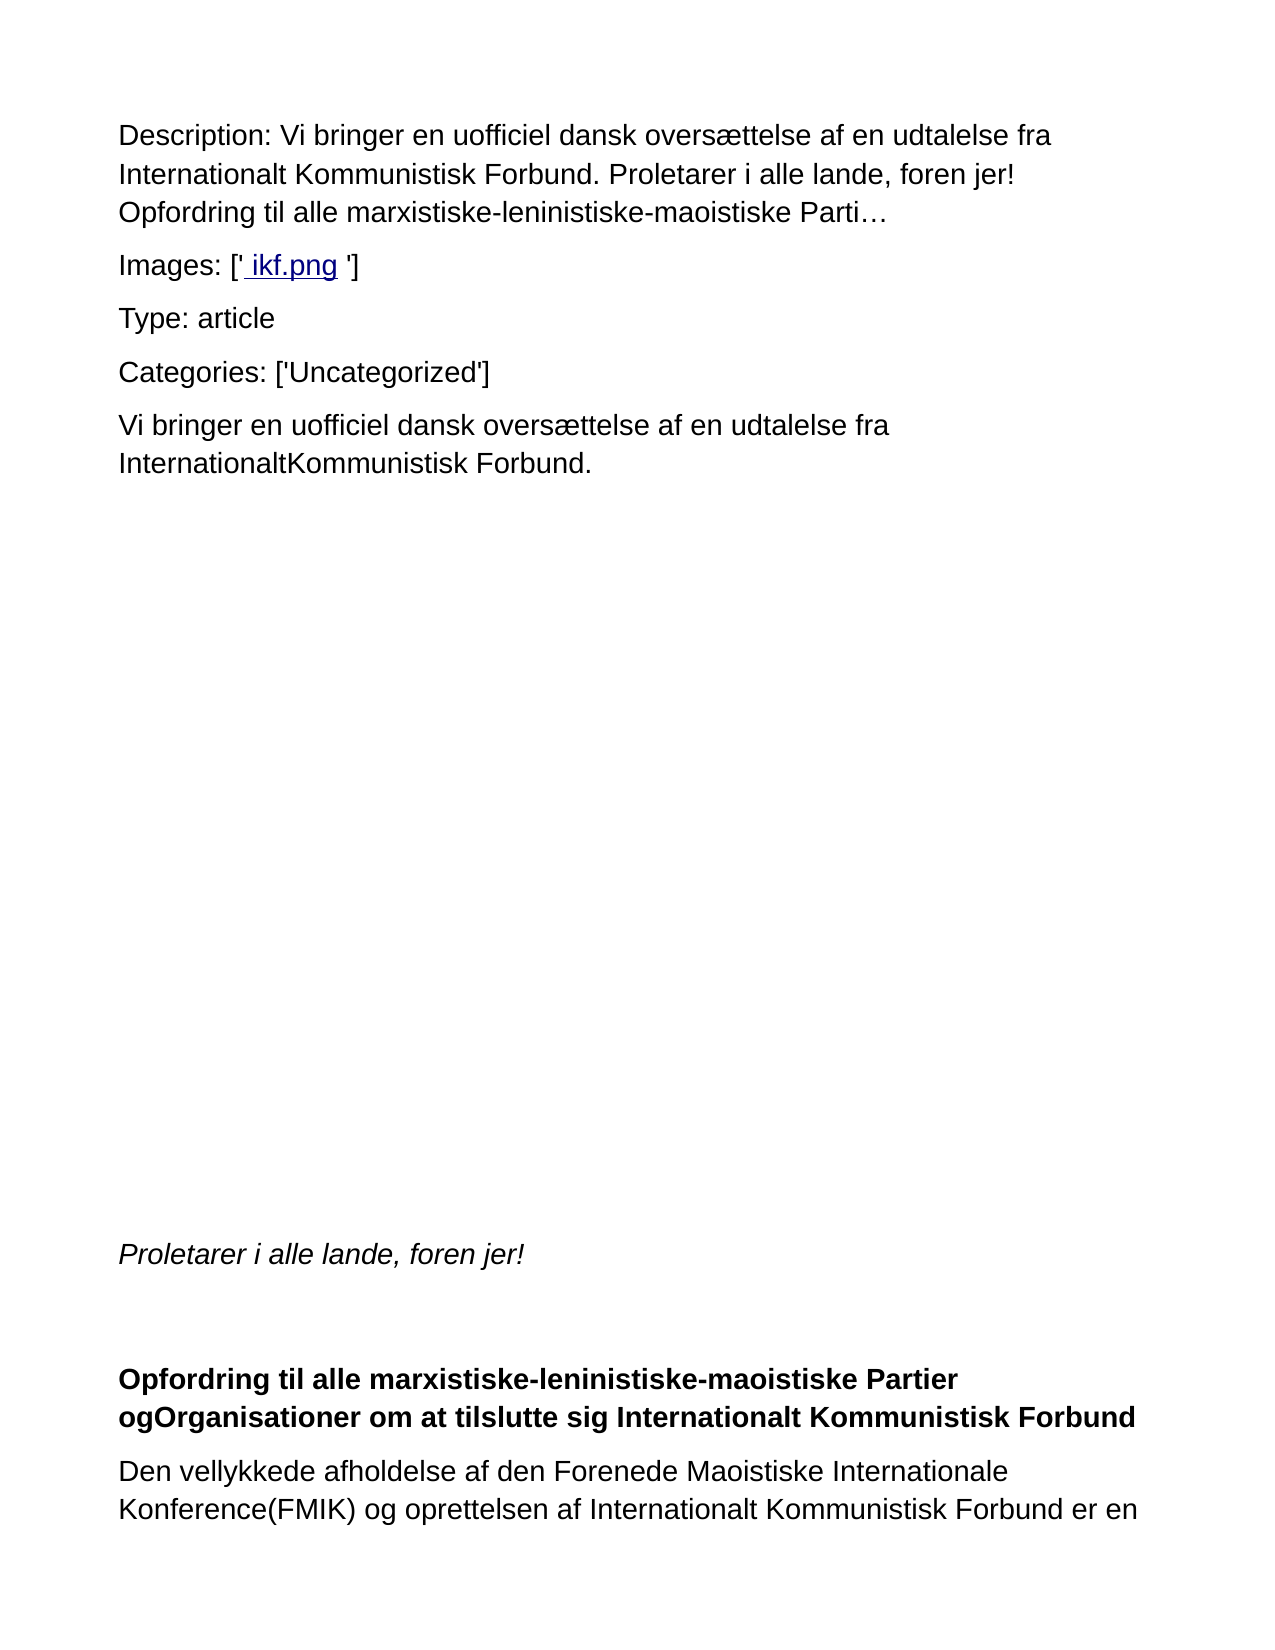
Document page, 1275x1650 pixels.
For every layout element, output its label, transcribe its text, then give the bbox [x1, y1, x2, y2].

text Description: Vi bringer en uofficiel dansk oversættelse af en udtalelse fra Internationalt Kommunistisk Forbund. Proletarer i alle lande, foren jer! Opfordring til alle marxistiske-leninistiske-maoistiske Parti… [118, 118, 1157, 229]
text Images: [' ikf.png '] [118, 248, 1157, 282]
text Proletarer i alle lande, foren jer! [118, 1237, 1157, 1271]
text Den vellykkede afholdelse af den Forenede Maoistiske Internationale Konference(FMIK) og oprettelsen af Internationalt Kommunistisk Forbund er en [118, 1453, 1157, 1526]
text Vi bringer en uofficiel dansk oversættelse af en udtalelse fra InternationaltKommunistisk Forbund. [118, 408, 1157, 480]
text Categories: ['Uncategorized'] [118, 354, 1157, 388]
text Opfordring til alle marxistiske-leninistiske-maoistiske Partier ogOrganisationer om at tilslutte sig Internationalt Kommunistisk Forbund [118, 1362, 1157, 1434]
text Type: article [118, 301, 1157, 335]
